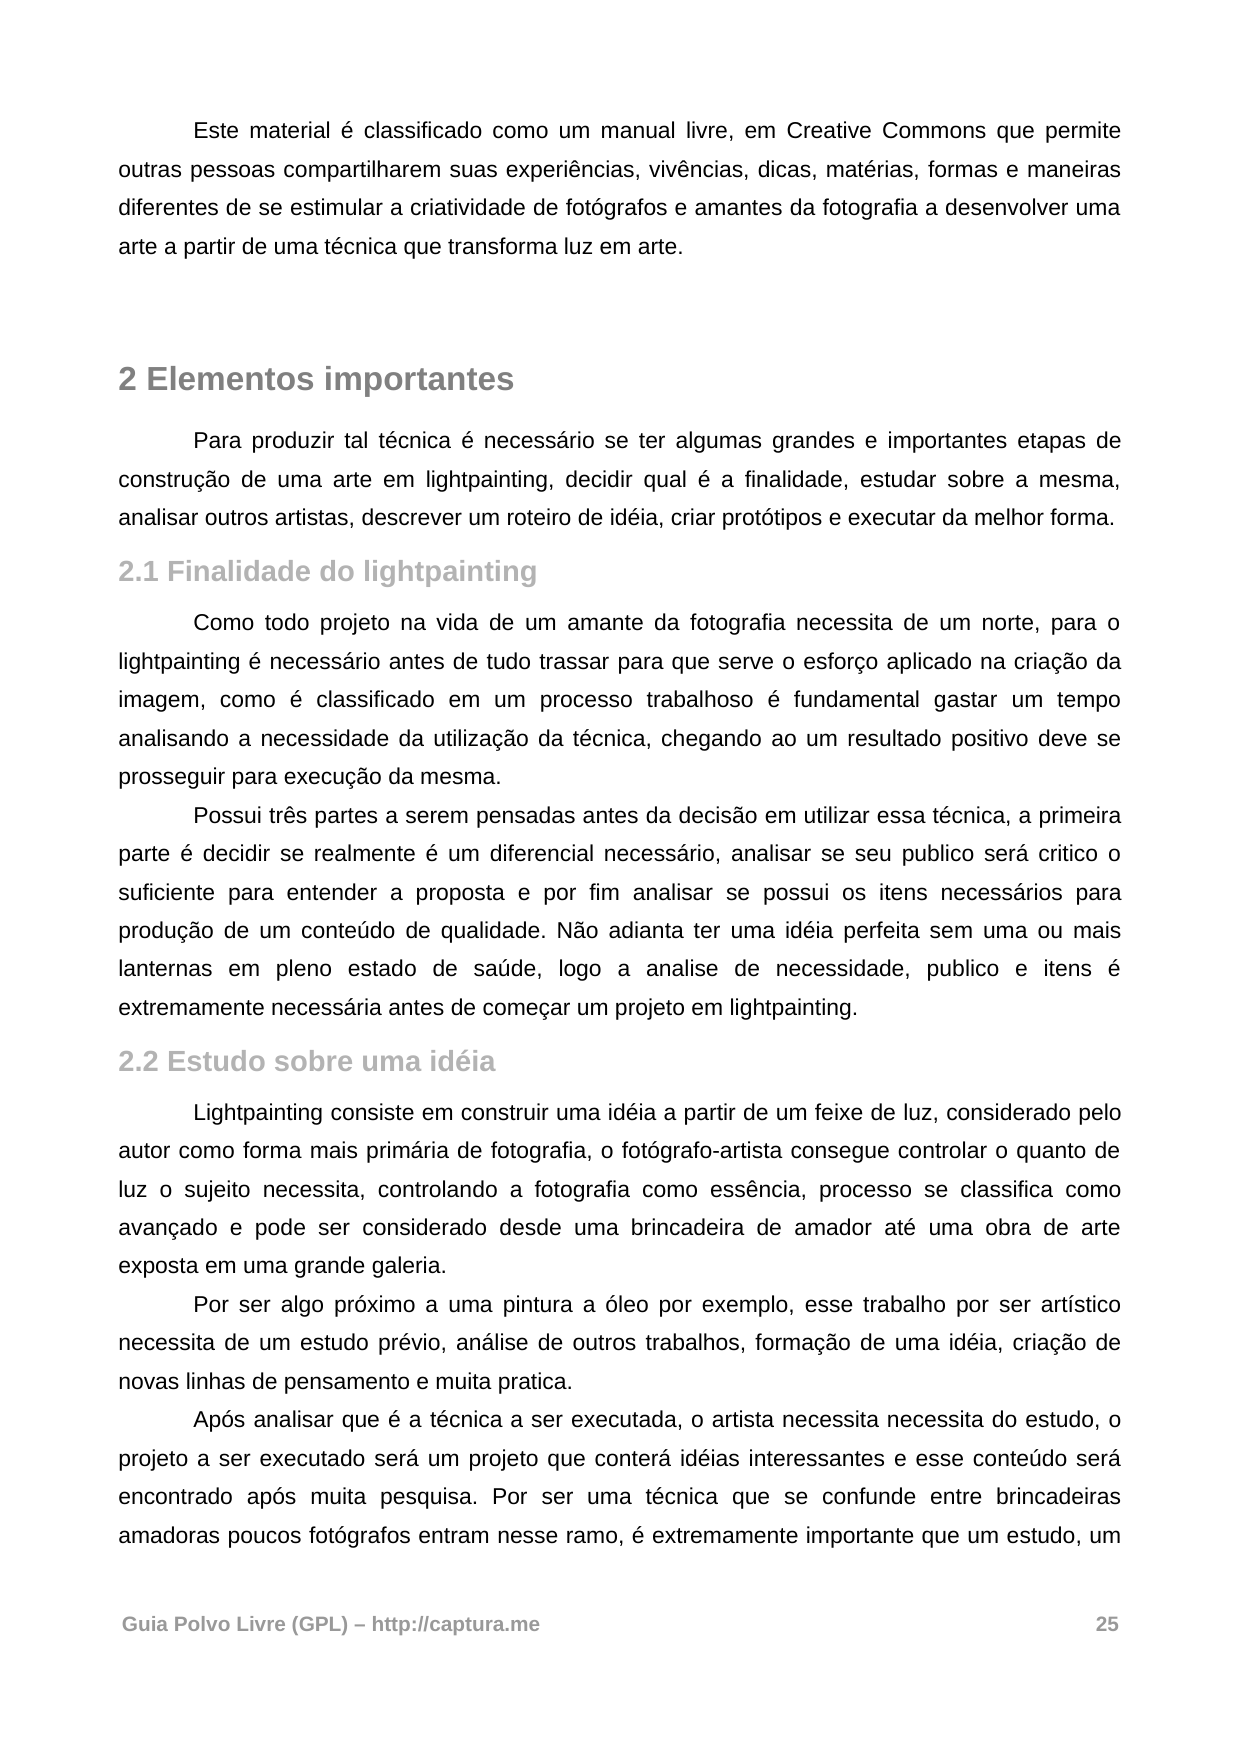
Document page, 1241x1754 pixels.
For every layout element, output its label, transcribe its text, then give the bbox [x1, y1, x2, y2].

text Após analisar que é a técnica a ser executada, o artista necessita necessita do estudo, o projeto a ser executado será um projeto que conterá idéias interessantes e esse conteúdo será encontrado após muita pesquisa. Por ser uma técnica que se confunde entre brincadeiras amadoras poucos fotógrafos entram nesse ramo, é extremamente importante que um estudo, um [118, 1407, 1122, 1548]
subtitle 2.1 Finalidade do lightpainting [118, 555, 1122, 588]
text Este material é classificado como um manual livre, em Creative Commons que permite outras pessoas compartilharem suas experiências, vivências, dicas, matérias, formas e maneiras diferentes de se estimular a criatividade de fotógrafos e amantes da fotografia a desenvolver uma arte a partir de uma técnica que transforma luz em arte. [118, 118, 1122, 259]
subtitle 2 Elementos importantes [118, 361, 1122, 398]
subtitle 2.2 Estudo sobre uma idéia [118, 1045, 1122, 1077]
text Possui três partes a serem pensadas antes da decisão em utilizar essa técnica, a primeira parte é decidir se realmente é um diferencial necessário, analisar se seu publico será critico o suficiente para entender a proposta e por fim analisar se possui os itens necessários para produção de um conteúdo de qualidade. Não adianta ter uma idéia perfeita sem uma ou mais lanternas em pleno estado de saúde, logo a analise de necessidade, publico e itens é extremamente necessária antes de começar um projeto em lightpainting. [118, 802, 1122, 1020]
text Para produzir tal técnica é necessário se ter algumas grandes e importantes etapas de construção de uma arte em lightpainting, decidir qual é a finalidade, estudar sobre a mesma, analisar outros artistas, descrever um roteiro de idéia, criar protótipos e executar da melhor forma. [118, 428, 1122, 531]
text Por ser algo próximo a uma pintura a óleo por exemplo, esse trabalho por ser artístico necessita de um estudo prévio, análise de outros trabalhos, formação de uma idéia, criação de novas linhas de pensamento e muita pratica. [118, 1292, 1122, 1394]
text Lightpainting consiste em construir uma idéia a partir de um feixe de luz, considerado pelo autor como forma mais primária de fotografia, o fotógrafo-artista consegue controlar o quanto de luz o sujeito necessita, controlando a fotografia como essência, processo se classifica como avançado e pode ser considerado desde uma brincadeira de amador até uma obra de arte exposta em uma grande galeria. [118, 1099, 1122, 1279]
text Como todo projeto na vida de um amante da fotografia necessita de um norte, para o lightpainting é necessário antes de tudo trassar para que serve o esforço aplicado na criação da imagem, como é classificado em um processo trabalhoso é fundamental gastar um tempo analisando a necessidade da utilização da técnica, chegando ao um resultado positivo deve se prosseguir para execução da mesma. [118, 610, 1122, 789]
